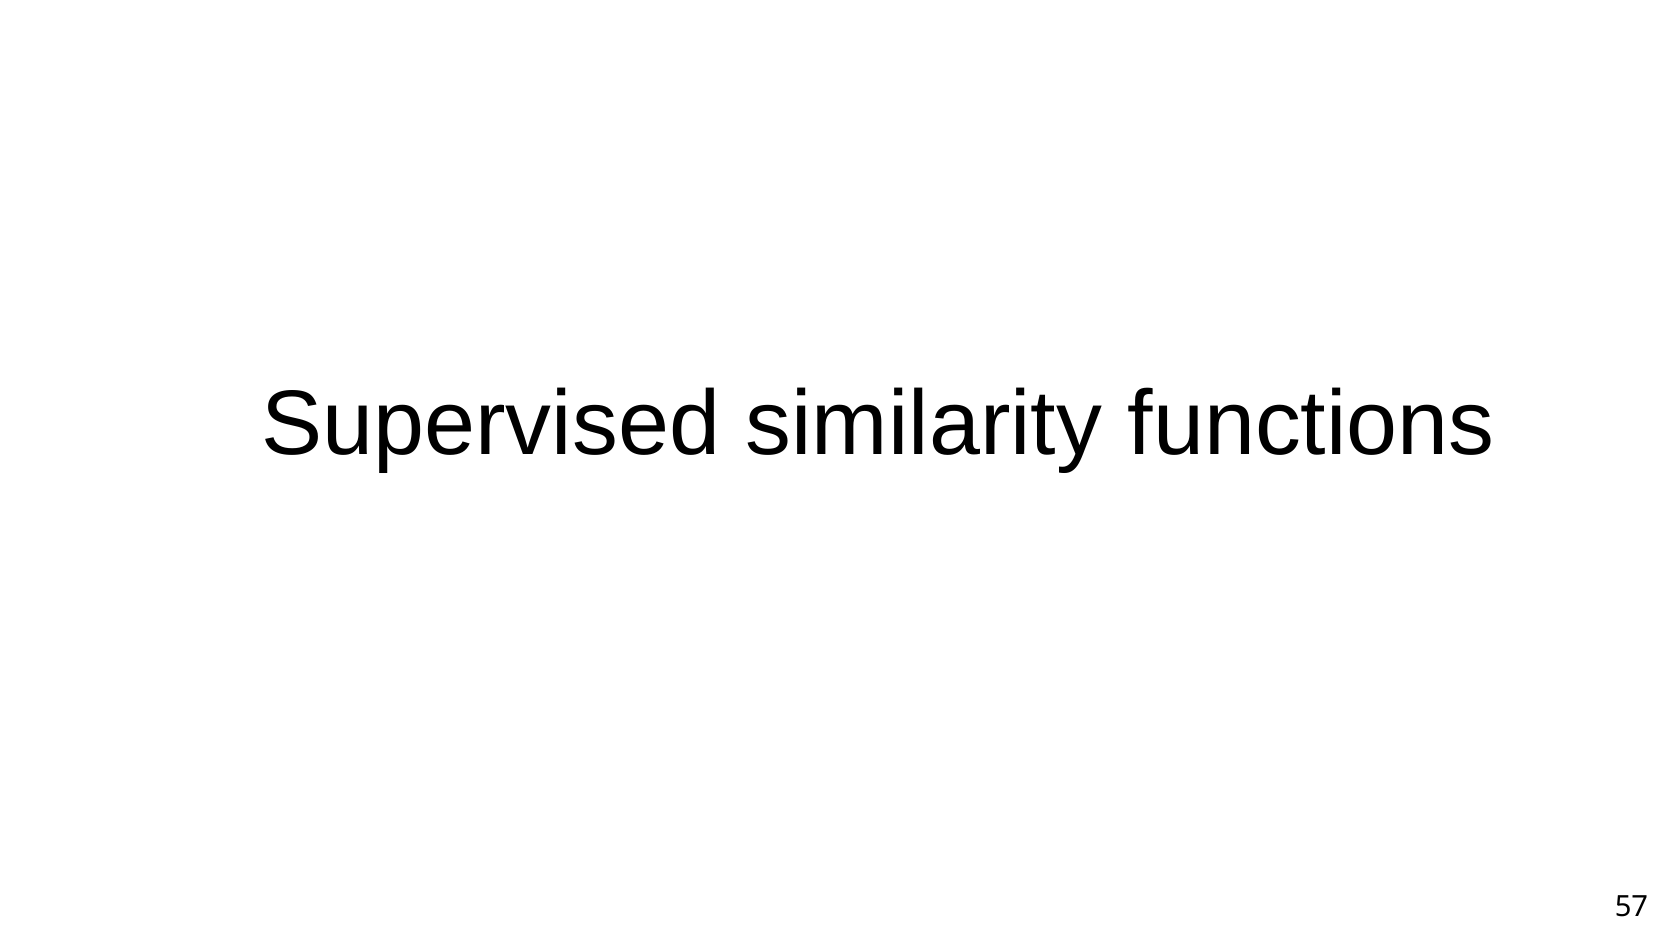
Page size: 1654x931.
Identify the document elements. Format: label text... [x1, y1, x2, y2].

title Supervised similarity functions [135, 345, 1624, 501]
